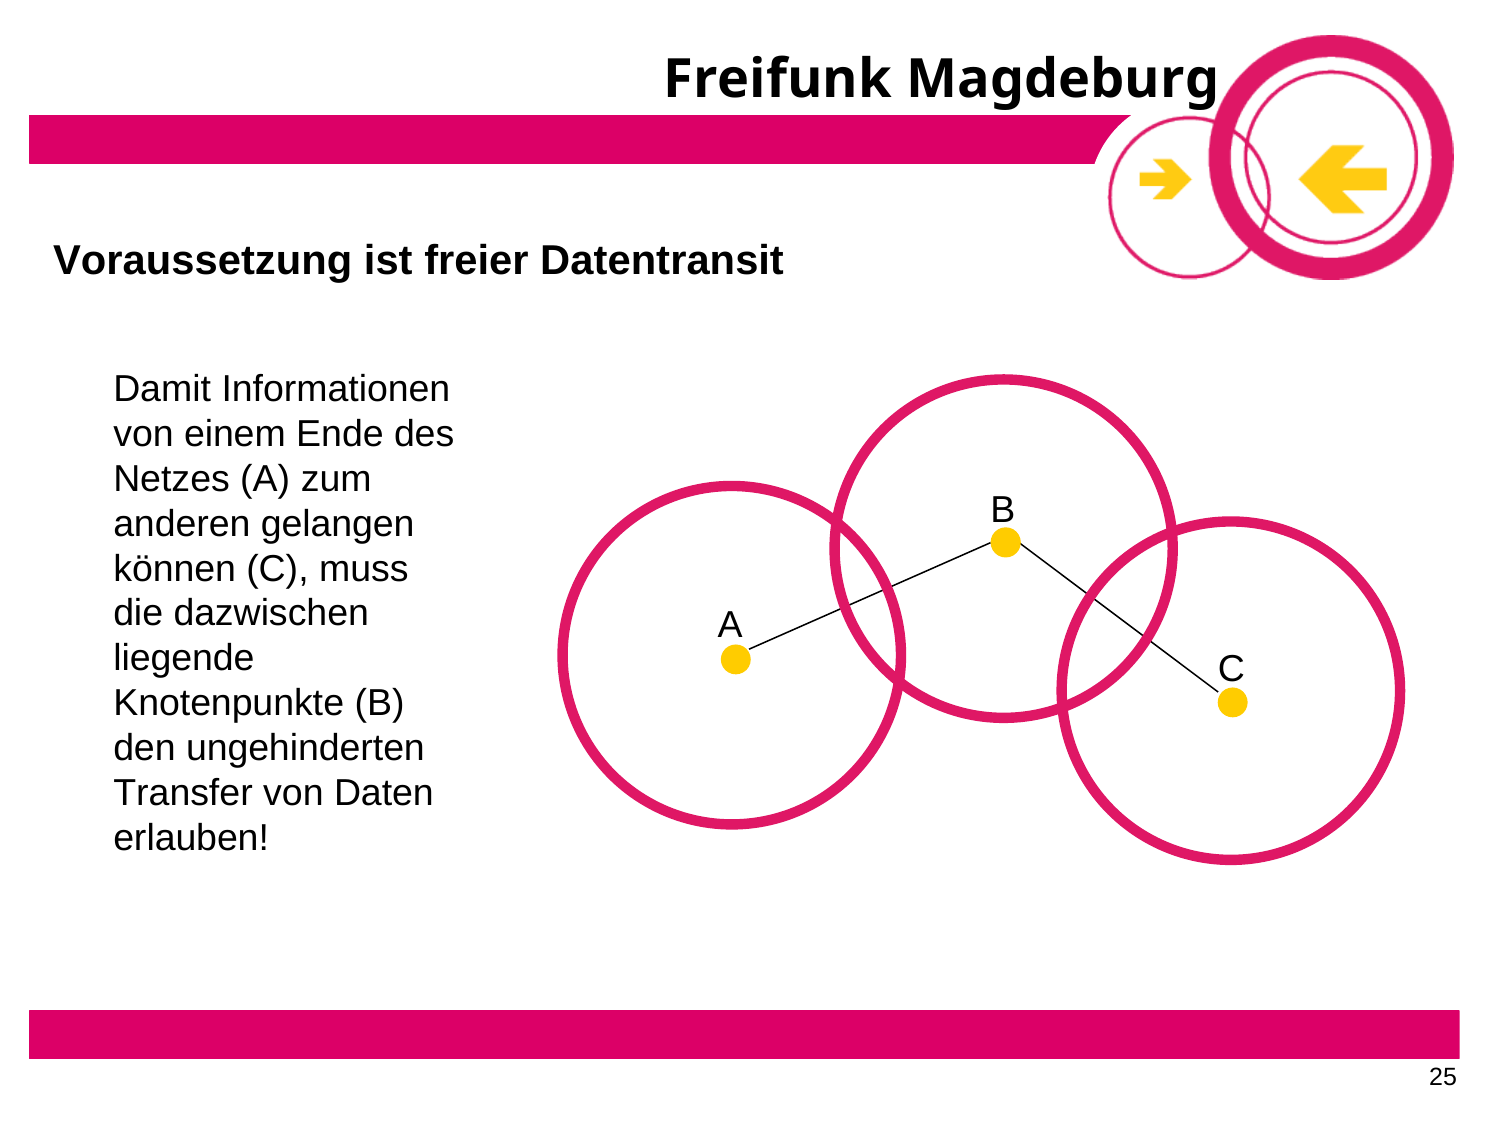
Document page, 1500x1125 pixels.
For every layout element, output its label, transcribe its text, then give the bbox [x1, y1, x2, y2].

text_box A [702, 576, 756, 654]
picture [1107, 35, 1454, 280]
text_box B [975, 461, 1029, 538]
text_box Voraussetzung ist freier Datentransit [53, 233, 1046, 313]
picture [1107, 73, 1114, 91]
text_box Damit Informationen von einem Ende des Netzes (A) zum anderen gelangen können (C), muss die dazwischen liegende Knotenpunkte (B) den ungehinderten Transfer von Daten erlauben! [113, 364, 477, 1003]
text_box [720, 654, 751, 675]
text_box [1217, 698, 1248, 718]
text_box C [1203, 620, 1256, 698]
text_box [990, 538, 1021, 558]
